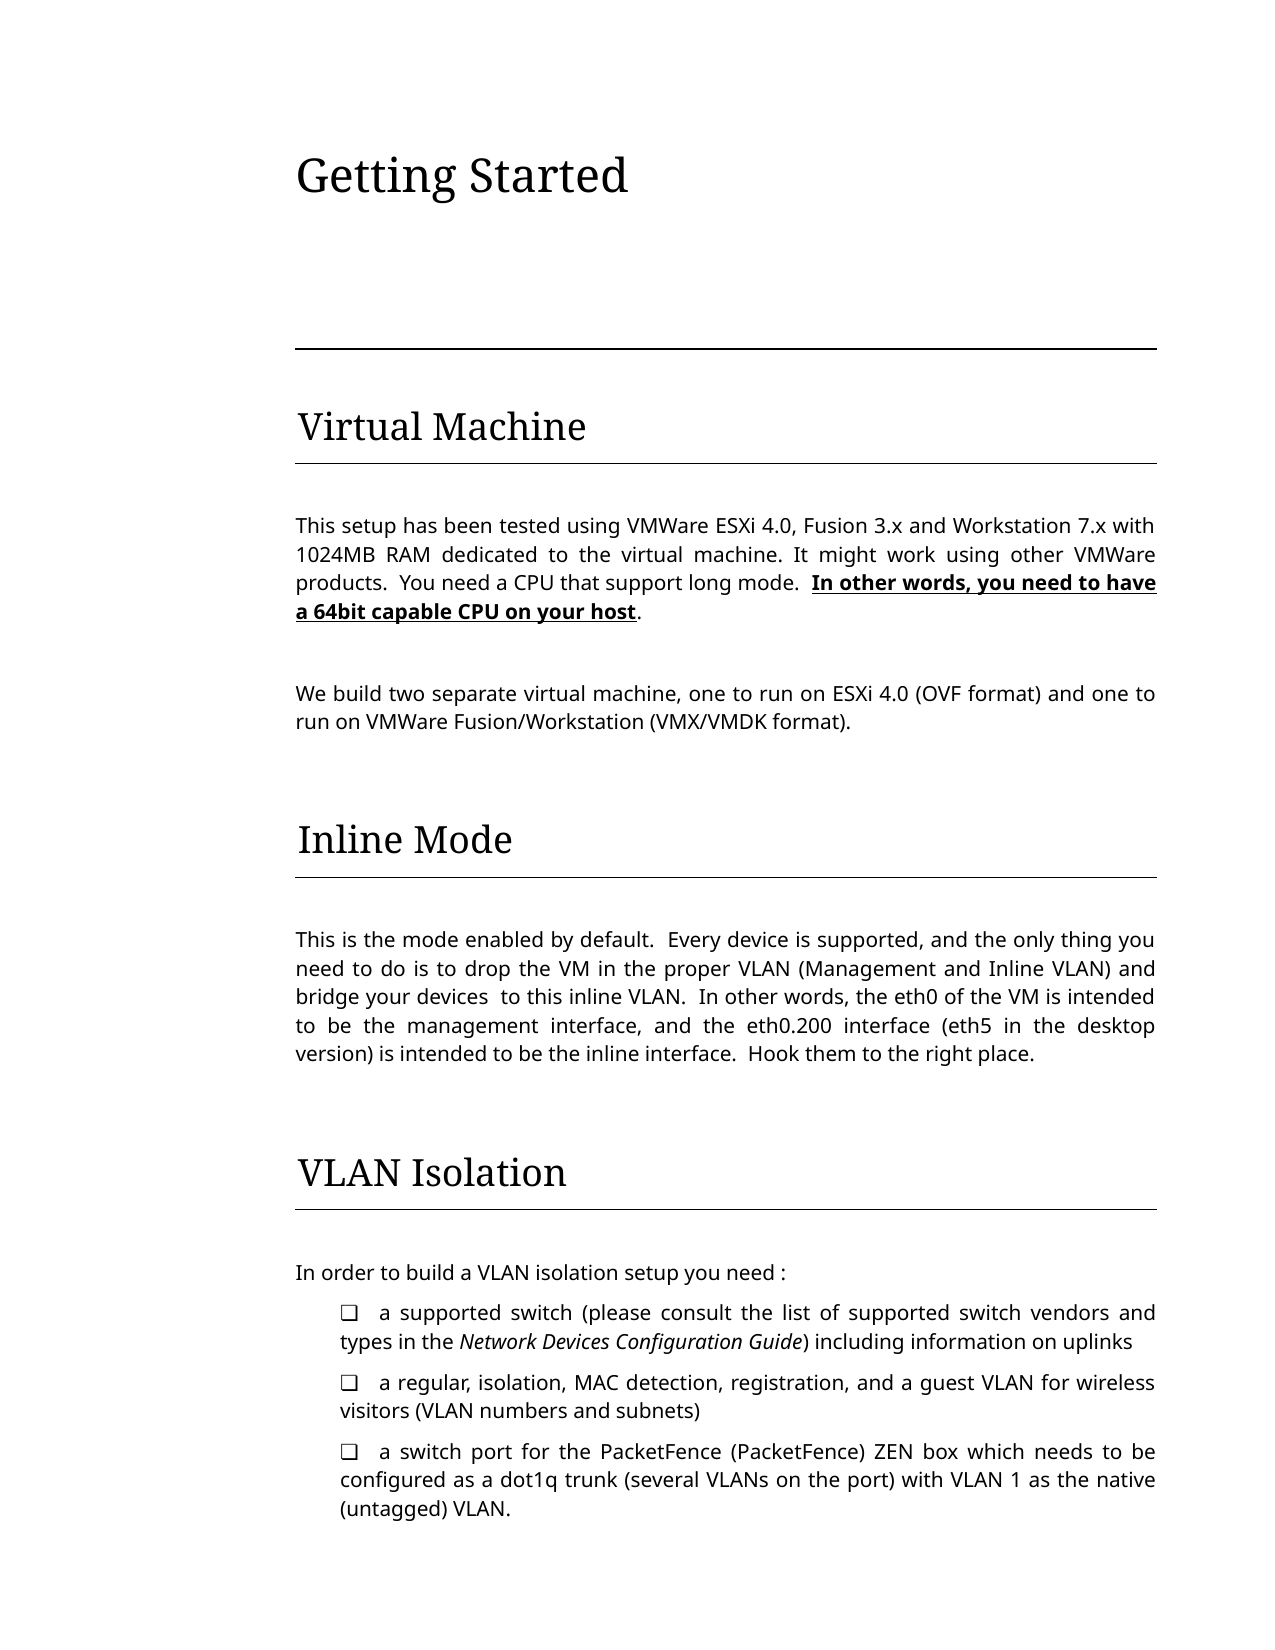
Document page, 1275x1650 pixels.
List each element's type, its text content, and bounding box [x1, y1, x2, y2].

subtitle VLAN Isolation [295, 1146, 1157, 1209]
list ❏ a supported switch (please consult the list of supported switch vendors and types in the Network Devices Configuration Guide) including information on uplinks [340, 1298, 1157, 1355]
subtitle Virtual Machine [295, 400, 1157, 463]
list ❏ a regular, isolation, MAC detection, registration, and a guest VLAN for wireless visitors (VLAN numbers and subnets) [340, 1368, 1157, 1425]
list ❏ a switch port for the PacketFence (PacketFence) ZEN box which needs to be configured as a dot1q trunk (several VLANs on the port) with VLAN 1 as the native (untagged) VLAN. [340, 1437, 1157, 1522]
text In order to build a VLAN isolation setup you need : [295, 1258, 1157, 1286]
subtitle Getting Started [295, 143, 1157, 348]
text We build two separate virtual machine, one to run on ESXi 4.0 (OVF format) and one to run on VMWare Fusion/Workstation (VMX/VMDK format). [295, 679, 1157, 736]
text This setup has been tested using VMWare ESXi 4.0, Fusion 3.x and Workstation 7.x with 1024MB RAM dedicated to the virtual machine. It might work using other VMWare products. You need a CPU that support long mode. In other words, you need to have a 64bit capable CPU on your host. [295, 512, 1157, 625]
text This is the mode enabled by default. Every device is supported, and the only thing you need to do is to drop the VM in the proper VLAN (Management and Inline VLAN) and bridge your devices to this inline VLAN. In other words, the eth0 of the VM is intended to be the management interface, and the eth0.200 interface (eth5 in the desktop version) is intended to be the inline interface. Hook them to the right place. [295, 926, 1157, 1068]
subtitle Inline Mode [295, 814, 1157, 877]
